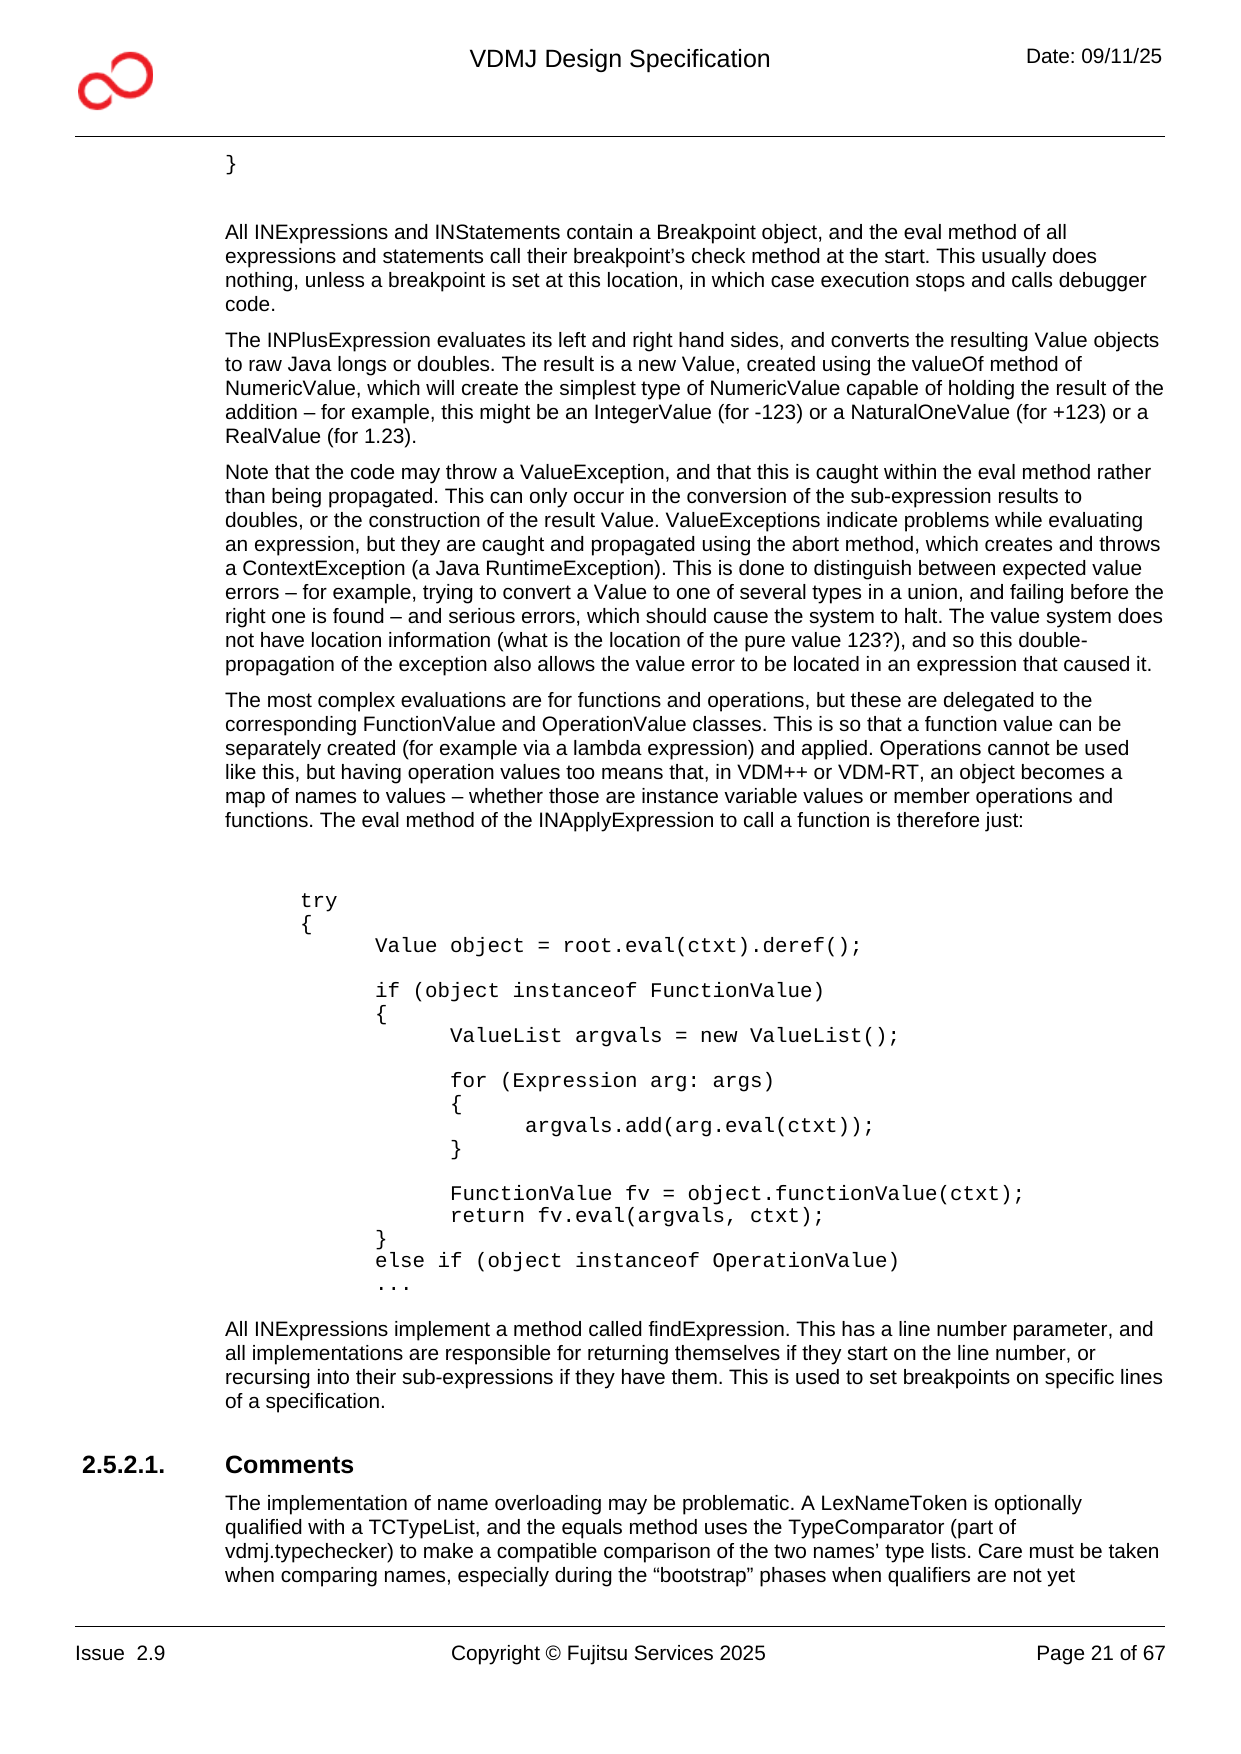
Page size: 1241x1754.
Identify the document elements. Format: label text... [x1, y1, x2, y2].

text ValueList argvals = new ValueList(); [225, 1025, 1165, 1047]
picture [78, 44, 153, 120]
text Value object = root.eval(ctxt).deref(); [225, 935, 1165, 957]
text { [225, 1002, 1165, 1025]
text FunctionValue fv = object.functionValue(ctxt); [225, 1182, 1165, 1205]
text All INExpressions implement a method called findExpression. This has a line number parameter, and all implementations are responsible for returning themselves if they start on the line number, or recursing into their sub-expressions if they have them. This is used to set breakpoints on specific lines of a specification. [225, 1317, 1165, 1413]
text return fv.eval(argvals, ctxt); [225, 1205, 1165, 1227]
text for (Expression arg: args) [225, 1070, 1165, 1092]
text The INPlusExpression evaluates its left and right hand sides, and converts the resulting Value objects to raw Java longs or doubles. The result is a new Value, created using the valueOf method of NumericValue, which will create the simplest type of NumericValue capable of holding the result of the addition – for example, this might be an IntegerValue (for -123) or a NaturalOneValue (for +123) or a RealValue (for 1.23). [225, 328, 1165, 448]
text The implementation of name overloading may be problematic. A LexNameToken is optionally qualified with a TCTypeList, and the equals method uses the TypeComparator (part of vdmj.typechecker) to make a compatible comparison of the two names’ type lists. Care must be taken when comparing names, especially during the “bootstrap” phases when qualifiers are not yet [225, 1491, 1165, 1587]
text try [225, 890, 1165, 912]
text { [225, 1092, 1165, 1115]
text argvals.add(arg.eval(ctxt)); [225, 1115, 1165, 1137]
text All INExpressions and INStatements contain a Breakpoint object, and the eval method of all expressions and statements call their breakpoint’s check method at the start. This usually does nothing, unless a breakpoint is set at this location, in which case execution stops and calls debugger code. [225, 220, 1165, 316]
text } [225, 1227, 1165, 1250]
text The most complex evaluations are for functions and operations, but these are delegated to the corresponding FunctionValue and OperationValue classes. This is so that a function value can be separately created (for example via a lambda expression) and applied. Operations cannot be used like this, but having operation values too means that, in VDM++ or VDM-RT, an object becomes a map of names to values – whether those are instance variable values or member operations and functions. The eval method of the INApplyExpression to call a function is therefore just: [225, 689, 1165, 832]
text Note that the code may throw a ValueException, and that this is caught within the eval method rather than being propagated. This can only occur in the conversion of the sub-expression results to doubles, or the construction of the result Value. ValueExceptions indicate problems while evaluating an expression, but they are caught and propagated using the abort method, which creates and throws a ContextException (a Java RuntimeException). This is done to distinguish between expected value errors – for example, trying to convert a Value to one of several types in a union, and failing before the right one is found – and serious errors, which should cause the system to halt. The value system does not have location information (what is the location of the pure value 123?), and so this double-propagation of the exception also allows the value error to be located in an expression that caused it. [225, 461, 1165, 676]
text if (object instanceof FunctionValue) [225, 980, 1165, 1002]
text } [225, 152, 1165, 175]
subtitle Comments [75, 1451, 1165, 1479]
text ... [225, 1272, 1165, 1295]
text else if (object instanceof OperationValue) [225, 1250, 1165, 1272]
text } [225, 1137, 1165, 1160]
text { [225, 912, 1165, 935]
